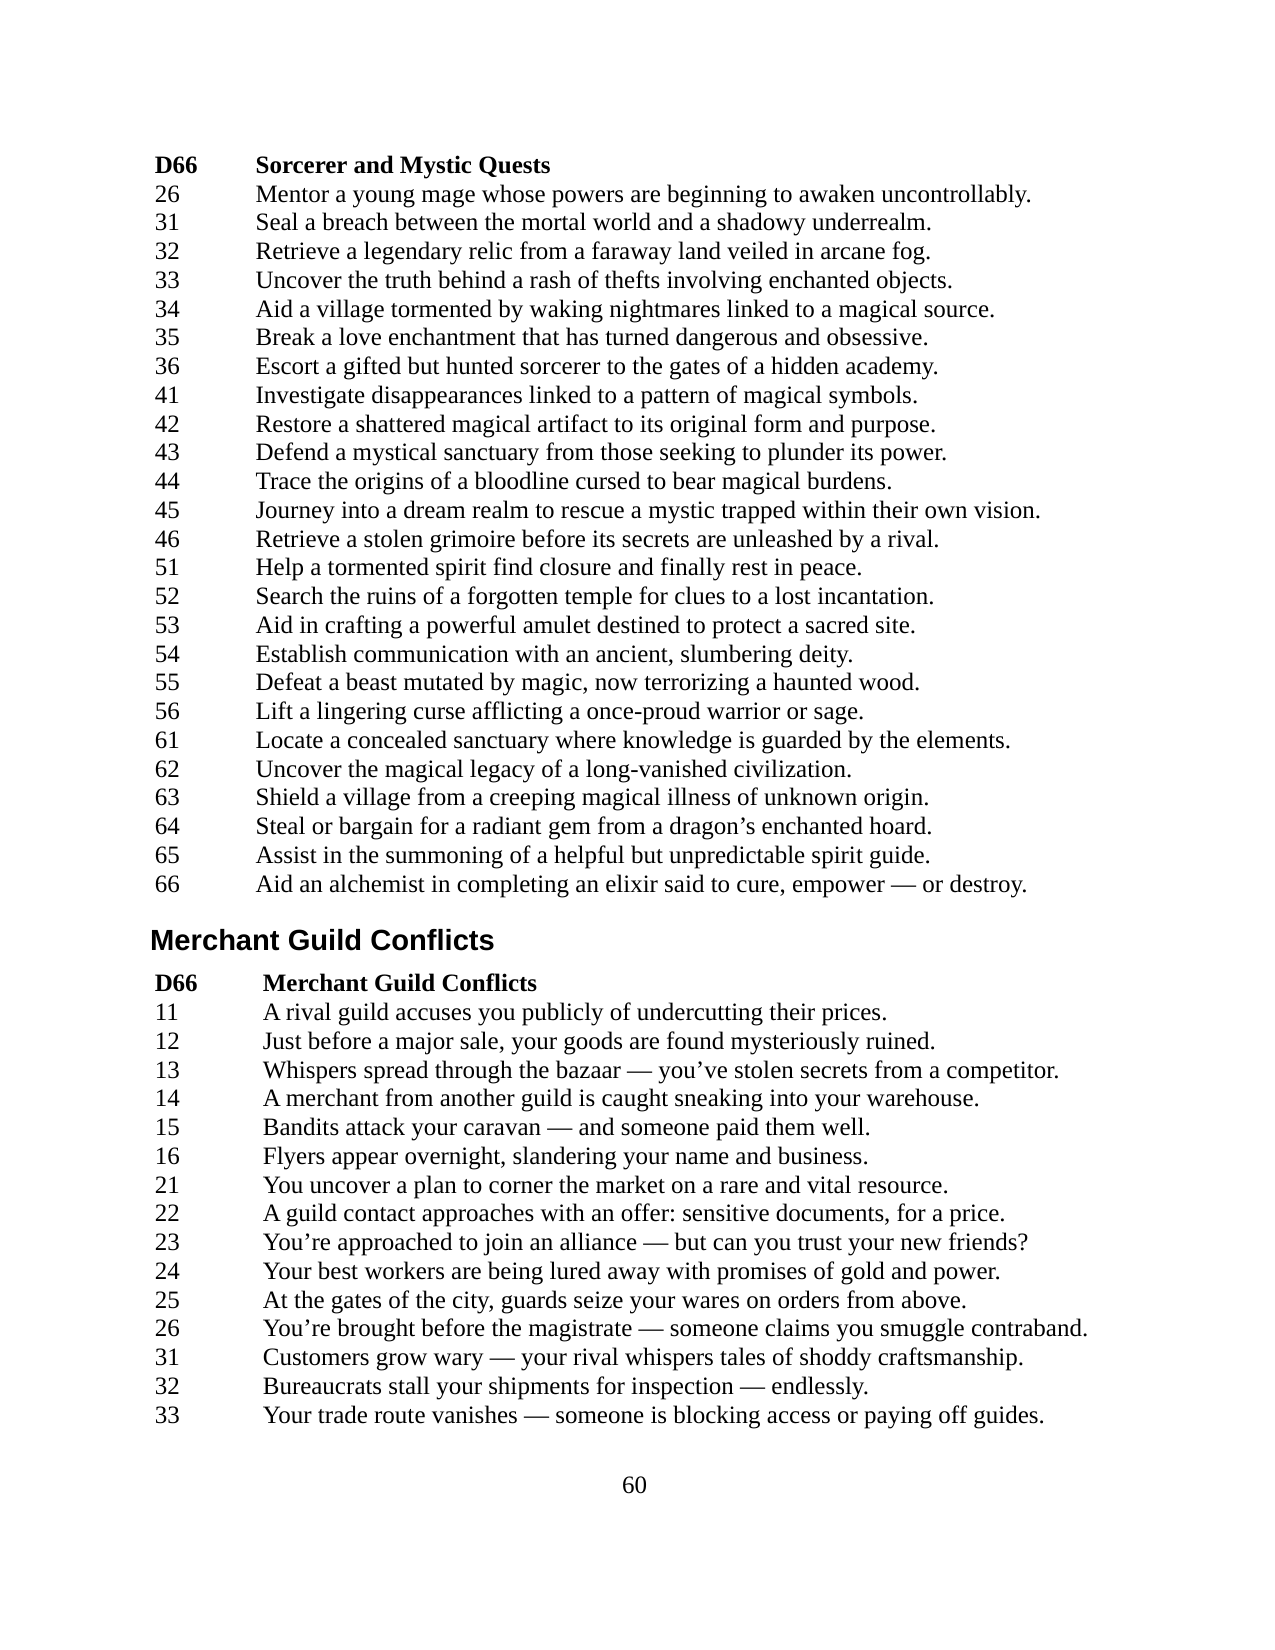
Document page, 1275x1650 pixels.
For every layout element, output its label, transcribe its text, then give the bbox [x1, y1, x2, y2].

table_cell 15 [150, 1112, 258, 1141]
table_cell 33 [150, 265, 251, 294]
table_cell Seal a breach between the mortal world and a shadowy underrealm. [251, 208, 1125, 236]
table_cell Investigate disappearances linked to a pattern of magical symbols. [251, 380, 1125, 409]
table_cell 12 [150, 1026, 258, 1055]
table_cell 54 [150, 639, 251, 667]
table_cell Help a tormented spirit find closure and finally rest in peace. [251, 553, 1125, 581]
table_cell Bandits attack your caravan — and someone paid them well. [258, 1112, 1125, 1141]
table_cell 14 [150, 1084, 258, 1112]
table_cell Defend a mystical sanctuary from those seeking to plunder its power. [251, 438, 1125, 466]
table_cell Uncover the truth behind a rash of thefts involving enchanted objects. [251, 265, 1125, 294]
table_cell Trace the origins of a bloodline cursed to bear magical burdens. [251, 466, 1125, 495]
table_cell Establish communication with an ancient, slumbering deity. [251, 639, 1125, 667]
table_cell A merchant from another guild is caught sneaking into your warehouse. [258, 1084, 1125, 1112]
table_cell Shield a village from a creeping magical illness of unknown origin. [251, 783, 1125, 811]
table_cell 64 [150, 811, 251, 840]
table_cell 42 [150, 409, 251, 437]
table_cell 26 [150, 179, 251, 207]
table_cell 56 [150, 696, 251, 725]
table_cell A guild contact approaches with an offer: sensitive documents, for a price. [258, 1199, 1125, 1227]
table_cell 32 [150, 236, 251, 265]
table_cell Mentor a young mage whose powers are beginning to awaken uncontrollably. [251, 179, 1125, 207]
table_cell 11 [150, 997, 258, 1026]
table_cell Locate a concealed sanctuary where knowledge is guarded by the elements. [251, 725, 1125, 754]
table_cell Whispers spread through the bazaar — you’ve stolen secrets from a competitor. [258, 1055, 1125, 1083]
table_cell You’re approached to join an alliance — but can you trust your new friends? [258, 1227, 1125, 1256]
table_cell 43 [150, 438, 251, 466]
table_cell Uncover the magical legacy of a long-vanished civilization. [251, 754, 1125, 782]
table_cell 46 [150, 524, 251, 552]
table_cell 52 [150, 581, 251, 610]
table_cell 31 [150, 208, 251, 236]
table_cell Your best workers are being lured away with promises of gold and power. [258, 1256, 1125, 1285]
table_cell Aid a village tormented by waking nightmares linked to a magical source. [251, 294, 1125, 322]
table_cell 51 [150, 553, 251, 581]
table_cell 33 [150, 1400, 258, 1428]
table_header Merchant Guild Conflicts [258, 969, 1125, 997]
table_cell Journey into a dream realm to rescue a mystic trapped within their own vision. [251, 495, 1125, 524]
table_cell Your trade route vanishes — someone is blocking access or paying off guides. [258, 1400, 1125, 1428]
table_cell 35 [150, 323, 251, 351]
table_cell 25 [150, 1285, 258, 1313]
table_cell 45 [150, 495, 251, 524]
table_header D66 [150, 150, 251, 179]
table_cell 55 [150, 668, 251, 696]
table_cell Escort a gifted but hunted sorcerer to the gates of a hidden academy. [251, 351, 1125, 380]
table_cell 61 [150, 725, 251, 754]
table_cell Bureaucrats stall your shipments for inspection — endlessly. [258, 1371, 1125, 1400]
table_cell 36 [150, 351, 251, 380]
table_cell 21 [150, 1170, 258, 1198]
table_cell Restore a shattered magical artifact to its original form and purpose. [251, 409, 1125, 437]
table_cell Lift a lingering curse afflicting a once-proud warrior or sage. [251, 696, 1125, 725]
table_cell Defeat a beast mutated by magic, now terrorizing a haunted wood. [251, 668, 1125, 696]
table_cell 65 [150, 840, 251, 869]
table_cell A rival guild accuses you publicly of undercutting their prices. [258, 997, 1125, 1026]
table_cell At the gates of the city, guards seize your wares on orders from above. [258, 1285, 1125, 1313]
table_cell Retrieve a legendary relic from a faraway land veiled in arcane fog. [251, 236, 1125, 265]
table_cell 62 [150, 754, 251, 782]
table_cell 32 [150, 1371, 258, 1400]
table_cell 26 [150, 1314, 258, 1342]
table_cell 22 [150, 1199, 258, 1227]
table_cell 66 [150, 869, 251, 897]
table_cell Aid an alchemist in completing an elixir said to cure, empower — or destroy. [251, 869, 1125, 897]
table_cell You’re brought before the magistrate — someone claims you smuggle contraband. [258, 1314, 1125, 1342]
table_cell Retrieve a stolen grimoire before its secrets are unleashed by a rival. [251, 524, 1125, 552]
subtitle Merchant Guild Conflicts [150, 922, 1125, 956]
table_header Sorcerer and Mystic Quests [251, 150, 1125, 179]
table_cell 23 [150, 1227, 258, 1256]
table_cell Aid in crafting a powerful amulet destined to protect a sacred site. [251, 610, 1125, 639]
table_cell Flyers appear overnight, slandering your name and business. [258, 1141, 1125, 1170]
table_cell 44 [150, 466, 251, 495]
table_cell Assist in the summoning of a helpful but unpredictable spirit guide. [251, 840, 1125, 869]
table_cell 41 [150, 380, 251, 409]
table_cell 53 [150, 610, 251, 639]
table_cell 24 [150, 1256, 258, 1285]
table_cell You uncover a plan to corner the market on a rare and vital resource. [258, 1170, 1125, 1198]
table_cell 63 [150, 783, 251, 811]
table_cell 31 [150, 1342, 258, 1371]
table_cell Customers grow wary — your rival whispers tales of shoddy craftsmanship. [258, 1342, 1125, 1371]
table_cell 16 [150, 1141, 258, 1170]
table_cell 13 [150, 1055, 258, 1083]
table_cell Just before a major sale, your goods are found mysteriously ruined. [258, 1026, 1125, 1055]
table_header D66 [150, 969, 258, 997]
table_cell Break a love enchantment that has turned dangerous and obsessive. [251, 323, 1125, 351]
table_cell Search the ruins of a forgotten temple for clues to a lost incantation. [251, 581, 1125, 610]
table_cell 34 [150, 294, 251, 322]
table_cell Steal or bargain for a radiant gem from a dragon’s enchanted hoard. [251, 811, 1125, 840]
